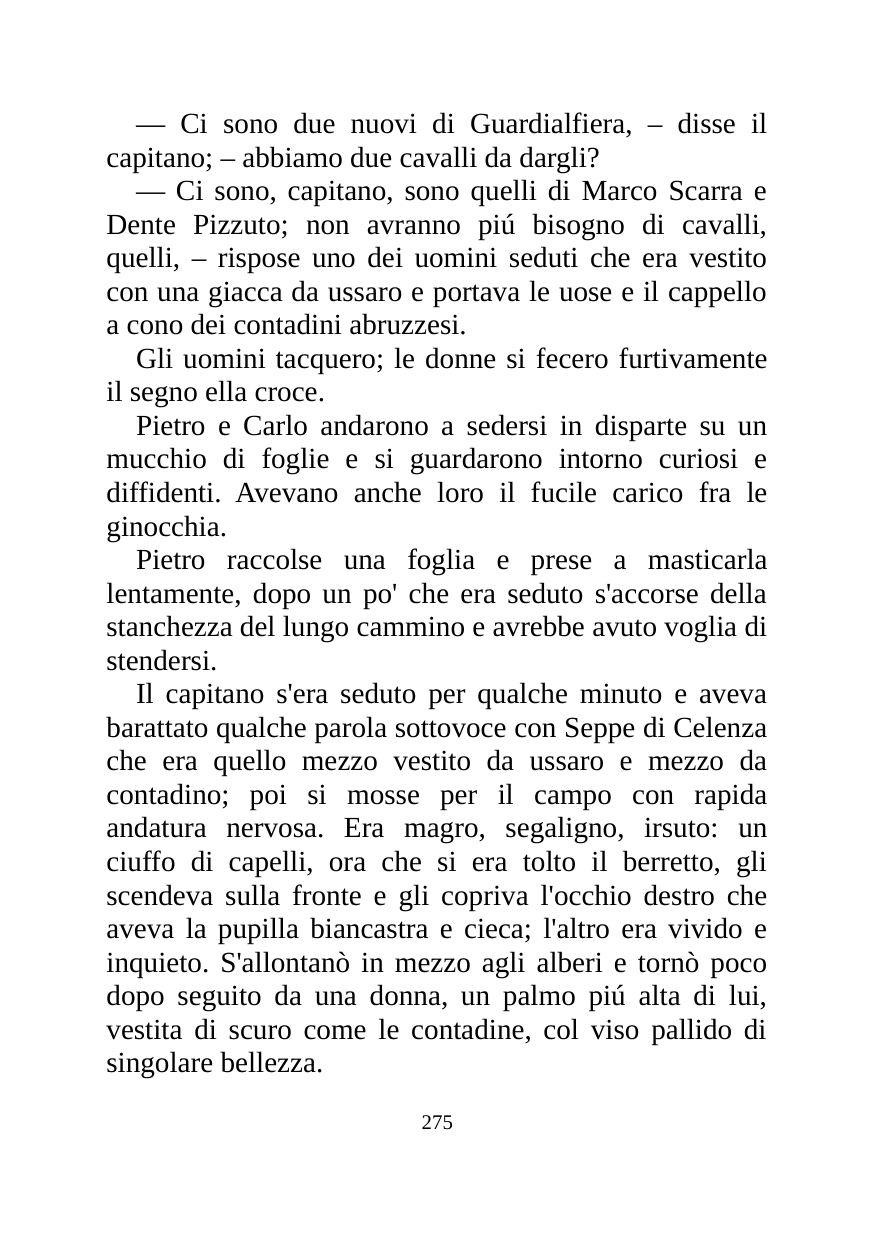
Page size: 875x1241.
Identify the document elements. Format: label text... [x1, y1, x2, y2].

text Pietro e Carlo andarono a sedersi in disparte su un mucchio di foglie e si guardarono intorno curiosi e diffidenti. Avevano anche loro il fucile carico fra le ginocchia. [106, 408, 768, 542]
text — Ci sono, capitano, sono quelli di Marco Scarra e Dente Pizzuto; non avranno piú bisogno di cavalli, quelli, – rispose uno dei uomini seduti che era vestito con una giacca da ussaro e portava le uose e il cappello a cono dei contadini abruzzesi. [106, 173, 768, 341]
text Pietro raccolse una foglia e prese a masticarla lentamente, dopo un po' che era seduto s'accorse della stanchezza del lungo cammino e avrebbe avuto voglia di stendersi. [106, 542, 768, 676]
text — Ci sono due nuovi di Guardialfiera, – disse il capitano; – abbiamo due cavalli da dargli? [106, 106, 768, 173]
text Il capitano s'era seduto per qualche minuto e aveva barattato qualche parola sottovoce con Seppe di Celenza che era quello mezzo vestito da ussaro e mezzo da contadino; poi si mosse per il campo con rapida andatura nervosa. Era magro, segaligno, irsuto: un ciuffo di capelli, ora che si era tolto il berretto, gli scendeva sulla fronte e gli copriva l'occhio destro che aveva la pupilla biancastra e cieca; l'altro era vivido e inquieto. S'allontanò in mezzo agli alberi e tornò poco dopo seguito da una donna, un palmo piú alta di lui, vestita di scuro come le contadine, col viso pallido di singolare bellezza. [106, 676, 768, 1079]
text Gli uomini tacquero; le donne si fecero furtivamente il segno ella croce. [106, 341, 768, 408]
